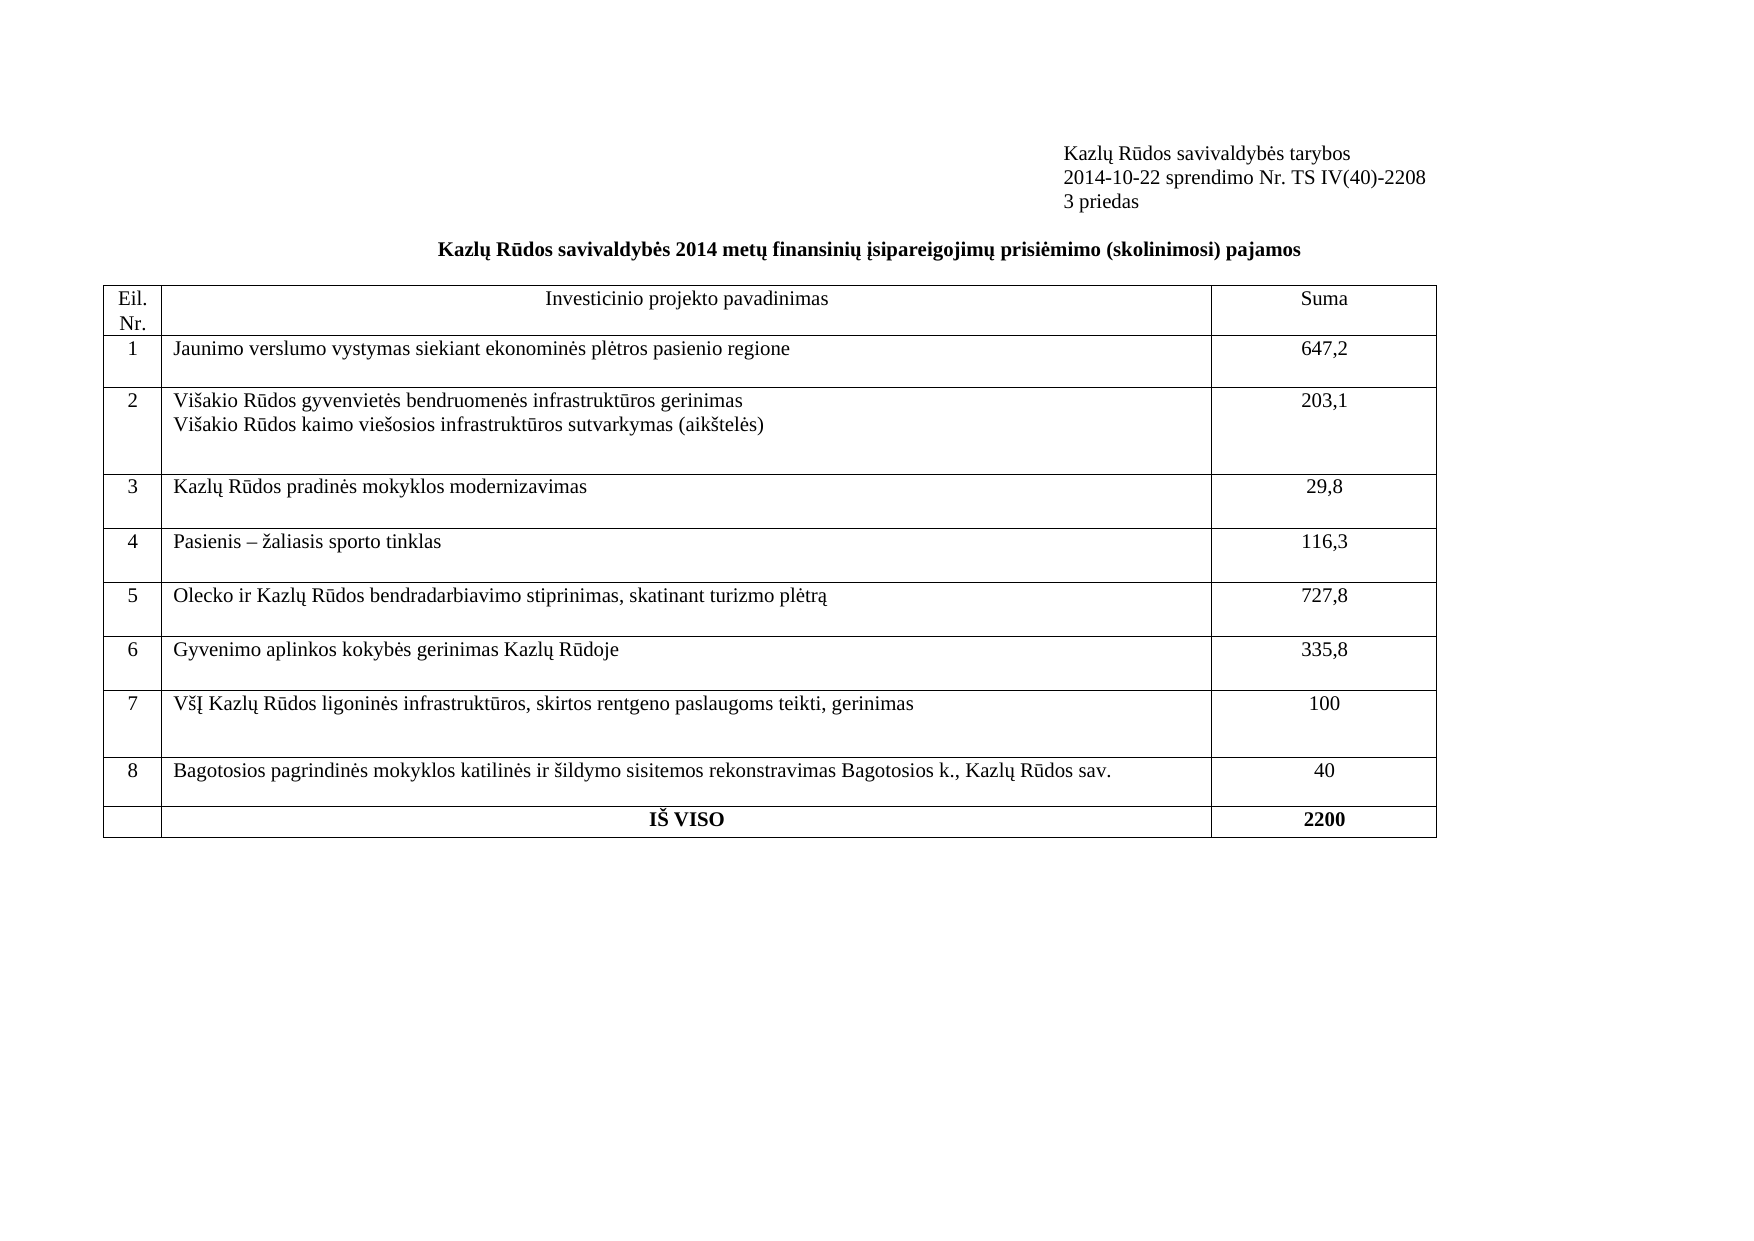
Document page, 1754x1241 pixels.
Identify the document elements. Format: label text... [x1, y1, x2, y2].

table_cell [104, 807, 161, 837]
table_cell 116,3 [1212, 529, 1436, 582]
table_cell 40 [1212, 758, 1436, 806]
table_cell Jaunimo verslumo vystymas siekiant ekonominės plėtros pasienio regione [162, 336, 1211, 387]
table_cell 29,8 [1212, 475, 1436, 527]
table_cell 8 [104, 758, 161, 806]
text 2014-10-22 sprendimo Nr. TS IV(40)-2208 [103, 165, 1636, 189]
table_cell 5 [104, 583, 161, 636]
table_cell 6 [104, 637, 161, 690]
table_cell 1 [104, 336, 161, 387]
table_cell 7 [104, 691, 161, 757]
text Kazlų Rūdos savivaldybės tarybos [103, 141, 1636, 165]
table_cell VšĮ Kazlų Rūdos ligoninės infrastruktūros, skirtos rentgeno paslaugoms teikti, gerinimas [162, 691, 1211, 757]
table_cell Gyvenimo aplinkos kokybės gerinimas Kazlų Rūdoje [162, 637, 1211, 690]
table_cell 4 [104, 529, 161, 582]
table_cell 647,2 [1212, 336, 1436, 387]
table_cell IŠ VISO [162, 807, 1211, 837]
table_cell 100 [1212, 691, 1436, 757]
table_cell Bagotosios pagrindinės mokyklos katilinės ir šildymo sisitemos rekonstravimas Bagotosios k., Kazlų Rūdos sav. [162, 758, 1211, 806]
text Kazlų Rūdos savivaldybės 2014 metų finansinių įsipareigojimų prisiėmimo (skolinimosi) pajamos [103, 237, 1636, 261]
table_cell Višakio Rūdos gyvenvietės bendruomenės infrastruktūros gerinimas Višakio Rūdos kaimo viešosios infrastruktūros sutvarkymas (aikštelės) [162, 388, 1211, 473]
table_cell Kazlų Rūdos pradinės mokyklos modernizavimas [162, 475, 1211, 527]
table_cell 335,8 [1212, 637, 1436, 690]
text 3 priedas [103, 189, 1636, 213]
table_cell 2200 [1212, 807, 1436, 837]
table_header Investicinio projekto pavadinimas [162, 286, 1211, 334]
table_cell 727,8 [1212, 583, 1436, 636]
table_cell Olecko ir Kazlų Rūdos bendradarbiavimo stiprinimas, skatinant turizmo plėtrą [162, 583, 1211, 636]
table_cell 3 [104, 475, 161, 527]
table_cell 203,1 [1212, 388, 1436, 473]
table_cell 2 [104, 388, 161, 473]
table_header Eil. Nr. [104, 286, 161, 334]
table_header Suma [1212, 286, 1436, 334]
table_cell Pasienis – žaliasis sporto tinklas [162, 529, 1211, 582]
